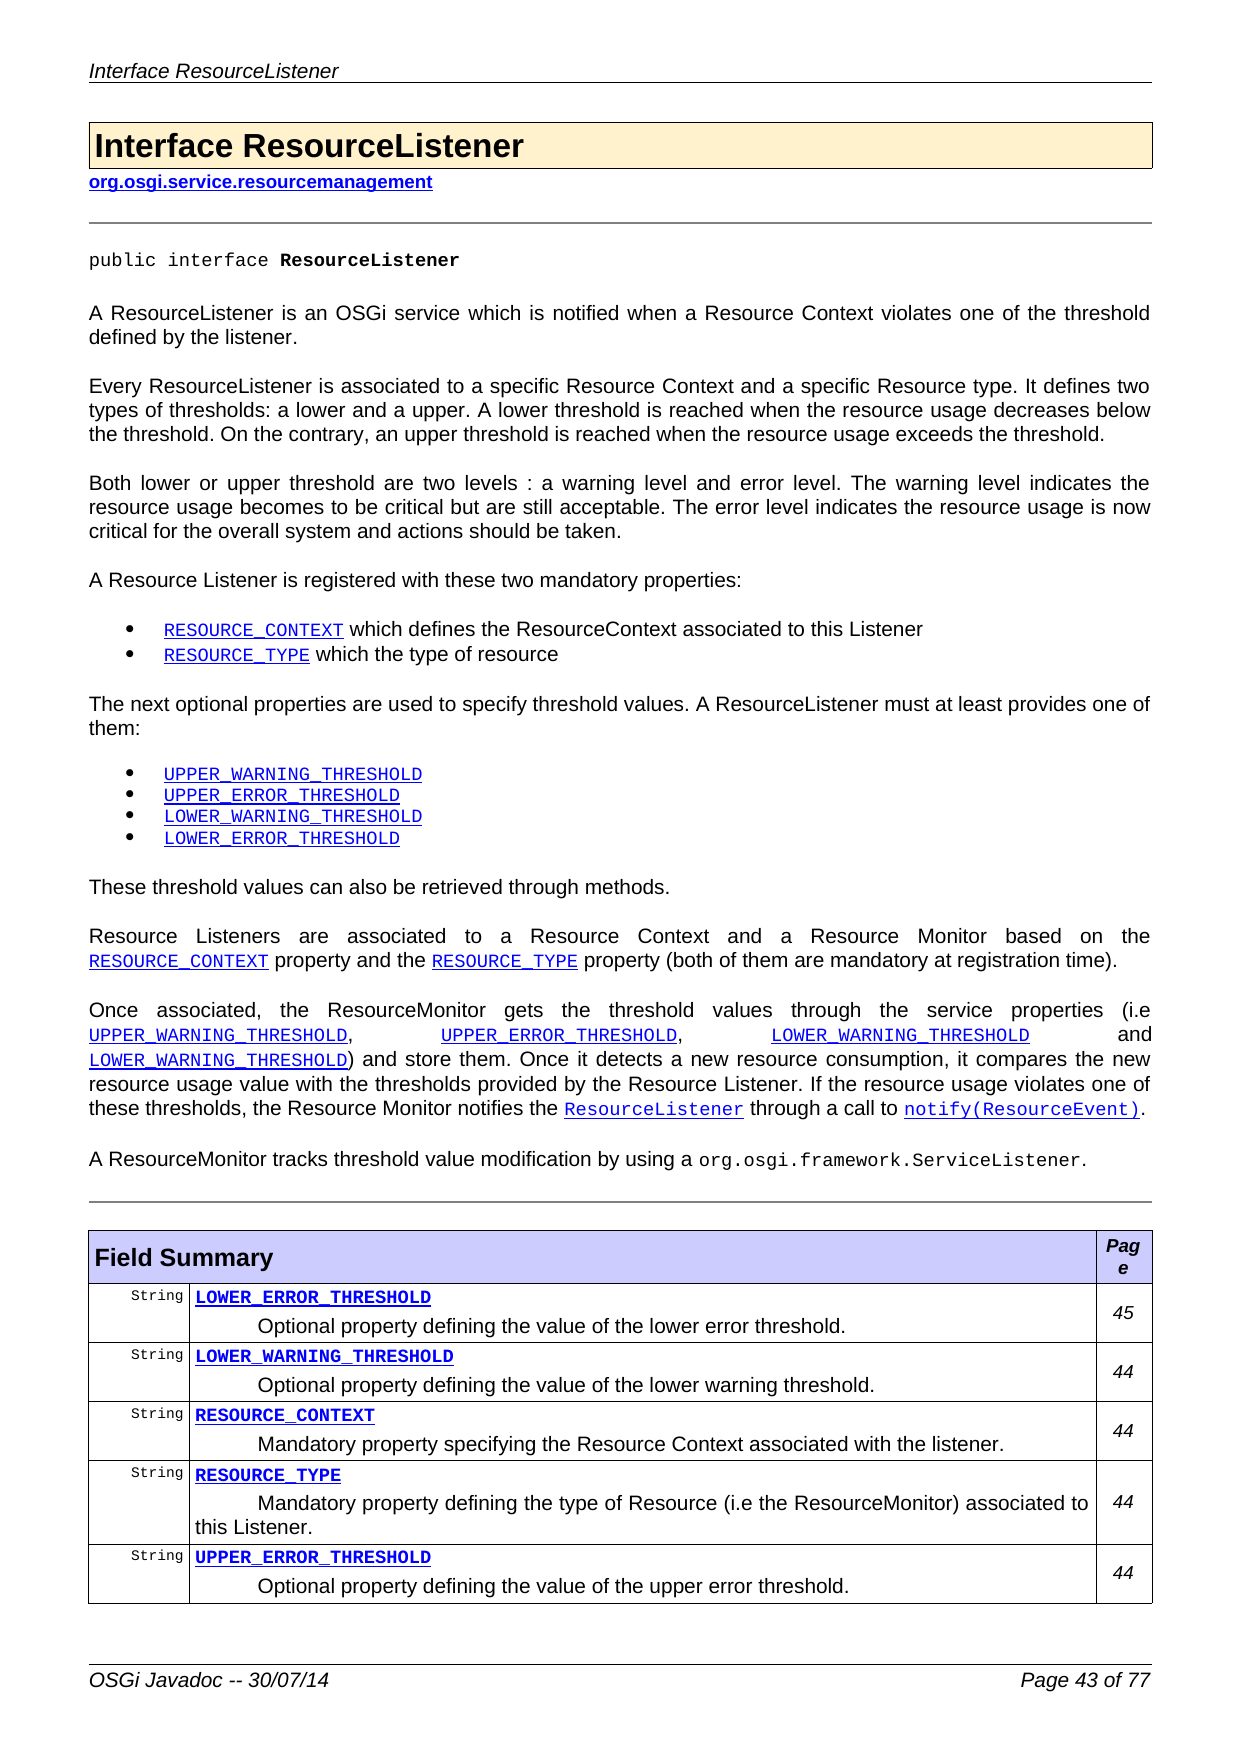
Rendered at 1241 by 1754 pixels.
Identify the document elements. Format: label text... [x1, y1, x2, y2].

text A ResourceListener is an OSGi service which is notified when a Resource Context violates one of the threshold defined by the listener. [88, 301, 1152, 349]
table_cell String [89, 1545, 189, 1602]
table_cell LOWER_WARNING_THRESHOLD Optional property defining the value of the lower warning threshold. [190, 1343, 1096, 1401]
table_cell RESOURCE_CONTEXT Mandatory property specifying the Resource Context associated with the listener. [190, 1402, 1096, 1460]
list RESOURCE_TYPE which the type of resource [126, 642, 1152, 667]
table_cell LOWER_ERROR_THRESHOLD Optional property defining the value of the lower error threshold. [190, 1284, 1096, 1342]
table_cell String [89, 1461, 189, 1543]
text Resource Listeners are associated to a Resource Context and a Resource Monitor based on the RESOURCE_CONTEXT property and the RESOURCE_TYPE property (both of them are mandatory at registration time). [88, 924, 1152, 973]
list RESOURCE_CONTEXT which defines the ResourceContext associated to this Listener [126, 616, 1152, 642]
text org.osgi.service.resourcemanagement [88, 171, 1152, 193]
list LOWER_WARNING_THRESHOLD [126, 807, 1152, 828]
text A ResourceMonitor tracks threshold value modification by using a org.osgi.framework.ServiceListener. [88, 1146, 1152, 1172]
text Both lower or upper threshold are two levels : a warning level and error level. The warning level indicates the resource usage becomes to be critical but are still acceptable. The error level indicates the resource usage is now critical for the overall system and actions should be taken. [88, 471, 1152, 542]
table_header Field Summary [89, 1231, 1096, 1283]
text The next optional properties are used to specify threshold values. A ResourceListener must at least provides one of them: [88, 692, 1152, 740]
list UPPER_WARNING_THRESHOLD [126, 765, 1152, 786]
list LOWER_ERROR_THRESHOLD [126, 828, 1152, 850]
text public interface ResourceListener [88, 250, 1152, 272]
list UPPER_ERROR_THRESHOLD [126, 786, 1152, 807]
table_cell String [89, 1284, 189, 1342]
table_cell [1097, 1402, 1152, 1460]
table_cell String [89, 1402, 189, 1460]
table_cell [1097, 1284, 1152, 1342]
text These threshold values can also be retrieved through methods. [88, 875, 1152, 899]
text Once associated, the ResourceMonitor gets the threshold values through the service properties (i.e UPPER_WARNING_THRESHOLD, UPPER_ERROR_THRESHOLD, LOWER_WARNING_THRESHOLD and LOWER_WARNING_THRESHOLD) and store them. Once it detects a new resource consumption, it compares the new resource usage value with the thresholds provided by the Resource Listener. If the resource usage violates one of these thresholds, the Resource Monitor notifies the ResourceListener through a call to notify(ResourceEvent). [88, 998, 1152, 1121]
text Every ResourceListener is associated to a specific Resource Context and a specific Resource type. It defines two types of thresholds: a lower and a upper. A lower threshold is reached when the resource usage decreases below the threshold. On the contrary, an upper threshold is reached when the resource usage exceeds the threshold. [88, 374, 1152, 446]
table_cell RESOURCE_TYPE Mandatory property defining the type of Resource (i.e the ResourceMonitor) associated to this Listener. [190, 1461, 1096, 1543]
table_header Page [1097, 1231, 1152, 1283]
text A Resource Listener is registered with these two mandatory properties: [88, 567, 1152, 591]
table_cell [1097, 1343, 1152, 1401]
subtitle Interface ResourceListener [90, 123, 1152, 168]
table_cell [1097, 1545, 1152, 1602]
table_cell String [89, 1343, 189, 1401]
table_cell UPPER_ERROR_THRESHOLD Optional property defining the value of the upper error threshold. [190, 1545, 1096, 1602]
table_cell [1097, 1461, 1152, 1543]
